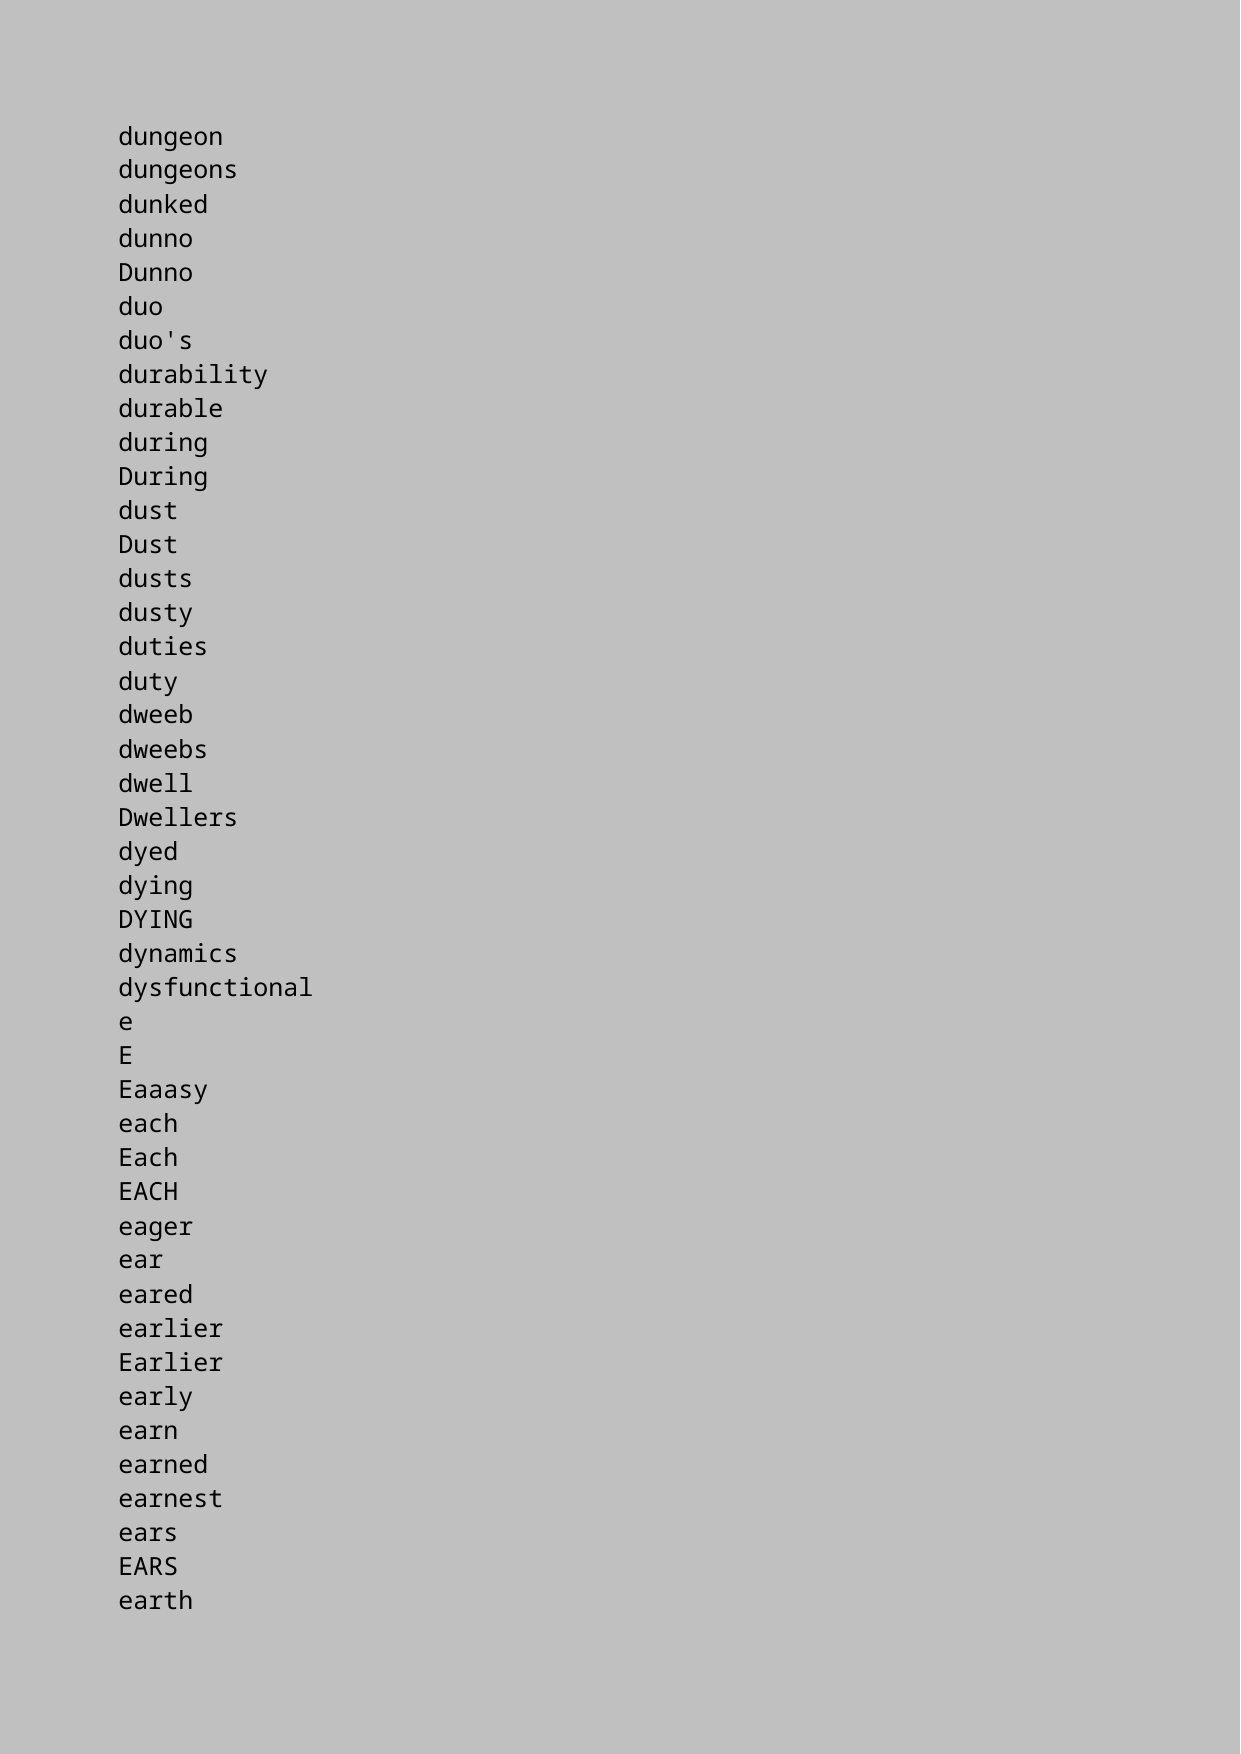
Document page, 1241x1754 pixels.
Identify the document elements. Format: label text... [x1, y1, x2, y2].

text earlier [118, 1310, 1122, 1344]
text durability [118, 357, 1122, 391]
text dunked [118, 186, 1122, 220]
text earnest [118, 1481, 1122, 1515]
text dunno [118, 220, 1122, 254]
text During [118, 459, 1122, 493]
text duo [118, 288, 1122, 322]
text ear [118, 1242, 1122, 1276]
text dusts [118, 561, 1122, 595]
text Dwellers [118, 799, 1122, 833]
text DYING [118, 902, 1122, 936]
text dweeb [118, 697, 1122, 731]
text during [118, 425, 1122, 459]
text duo's [118, 322, 1122, 357]
text eager [118, 1208, 1122, 1242]
text Dunno [118, 254, 1122, 288]
text earn [118, 1412, 1122, 1447]
text early [118, 1378, 1122, 1412]
text EARS [118, 1549, 1122, 1583]
text earth [118, 1583, 1122, 1617]
text duties [118, 629, 1122, 663]
text ears [118, 1515, 1122, 1549]
text E [118, 1038, 1122, 1072]
text earned [118, 1447, 1122, 1481]
text Earlier [118, 1344, 1122, 1378]
text eared [118, 1276, 1122, 1310]
text dusty [118, 595, 1122, 629]
text Eaaasy [118, 1072, 1122, 1106]
text e [118, 1004, 1122, 1038]
text dwell [118, 765, 1122, 799]
text dyed [118, 833, 1122, 867]
text each [118, 1106, 1122, 1140]
text EACH [118, 1174, 1122, 1208]
text Dust [118, 527, 1122, 561]
text dweebs [118, 731, 1122, 765]
text dust [118, 493, 1122, 527]
text dysfunctional [118, 970, 1122, 1004]
text dying [118, 867, 1122, 902]
text dungeons [118, 152, 1122, 186]
text duty [118, 663, 1122, 697]
text dungeon [118, 118, 1122, 152]
text Each [118, 1140, 1122, 1174]
text durable [118, 391, 1122, 425]
text dynamics [118, 936, 1122, 970]
